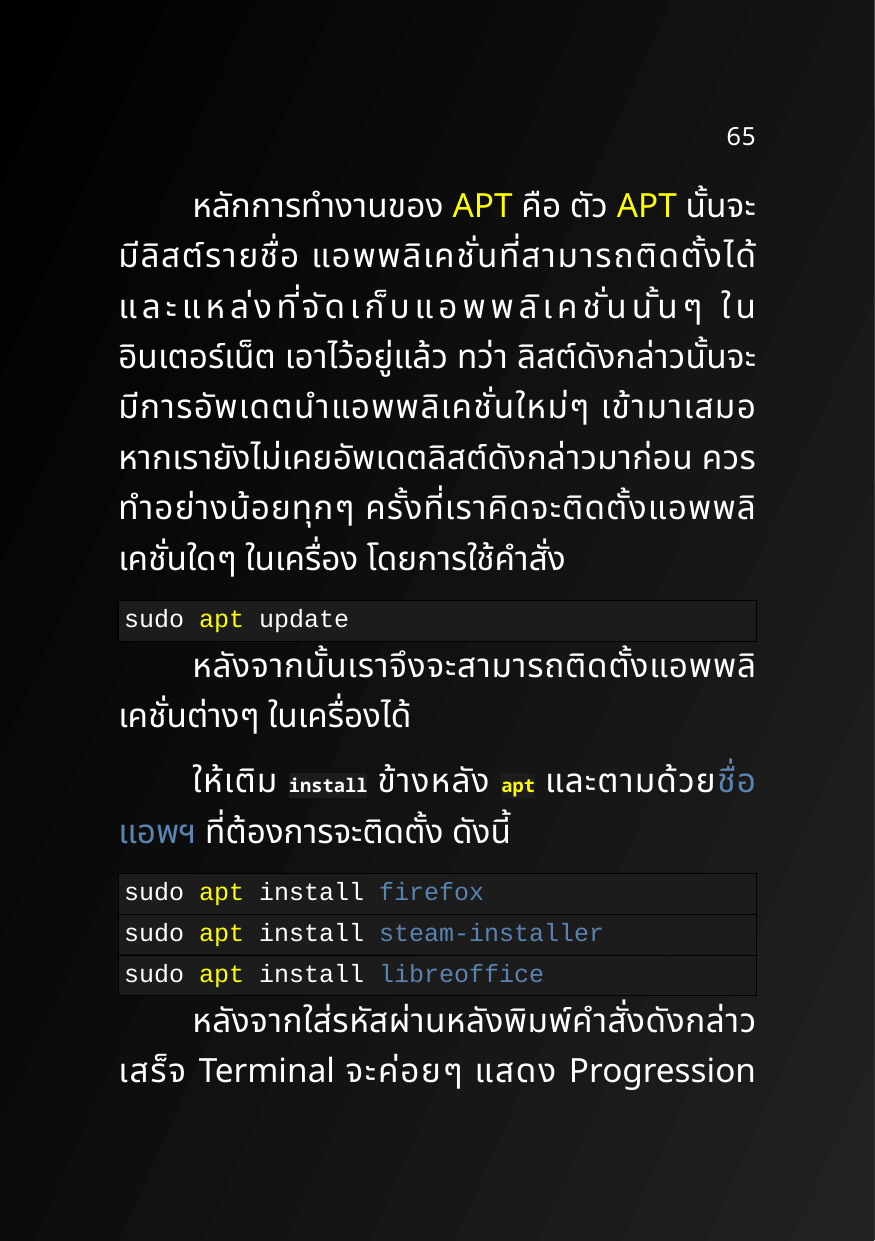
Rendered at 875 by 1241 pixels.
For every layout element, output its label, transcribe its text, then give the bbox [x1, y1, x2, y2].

table_cell sudo apt install libreoffice [119, 956, 756, 995]
text หลังจากนั้นเราจึงจะสามารถติดตั้งแอพพลิเคชั่นต่างๆ ในเครื่องได้ [118, 642, 756, 743]
text ให้เติม install ข้างหลัง apt และตามด้วยชื่อแอพฯ ที่ต้องการจะติดตั้ง ดังนี้ [118, 757, 756, 858]
text หลักการทำงานของ APT คือ ตัว APT นั้นจะมีลิสต์รายชื่อ แอพพลิเคชั่นที่สามารถติดตั้งได้ และแหล่งที่จัดเก็บแอพพลิเคชั่นนั้นๆ ในอินเตอร์เน็ต เอาไว้อยู่แล้ว ทว่า ลิสต์ดังกล่าวนั้นจะมีการอัพเดตนำแอพพลิเคชั่นใหม่ๆ เข้ามาเสมอ หากเรายังไม่เคยอัพเดตลิสต์ดังกล่าวมาก่อน ควรทำอย่างน้อยทุกๆ ครั้งที่เราคิดจะติดตั้งแอพพลิเคชั่นใดๆ ในเครื่อง โดยการใช้คำสั่ง [118, 182, 756, 585]
table_header sudo apt install firefox [119, 874, 756, 914]
text หลังจากใส่รหัสผ่านหลังพิมพ์คำสั่งดังกล่าวเสร็จ Terminal จะค่อยๆ แสดง Progression [118, 996, 756, 1098]
table_cell sudo apt install steam-installer [119, 915, 756, 954]
table_header sudo apt update [119, 601, 756, 641]
